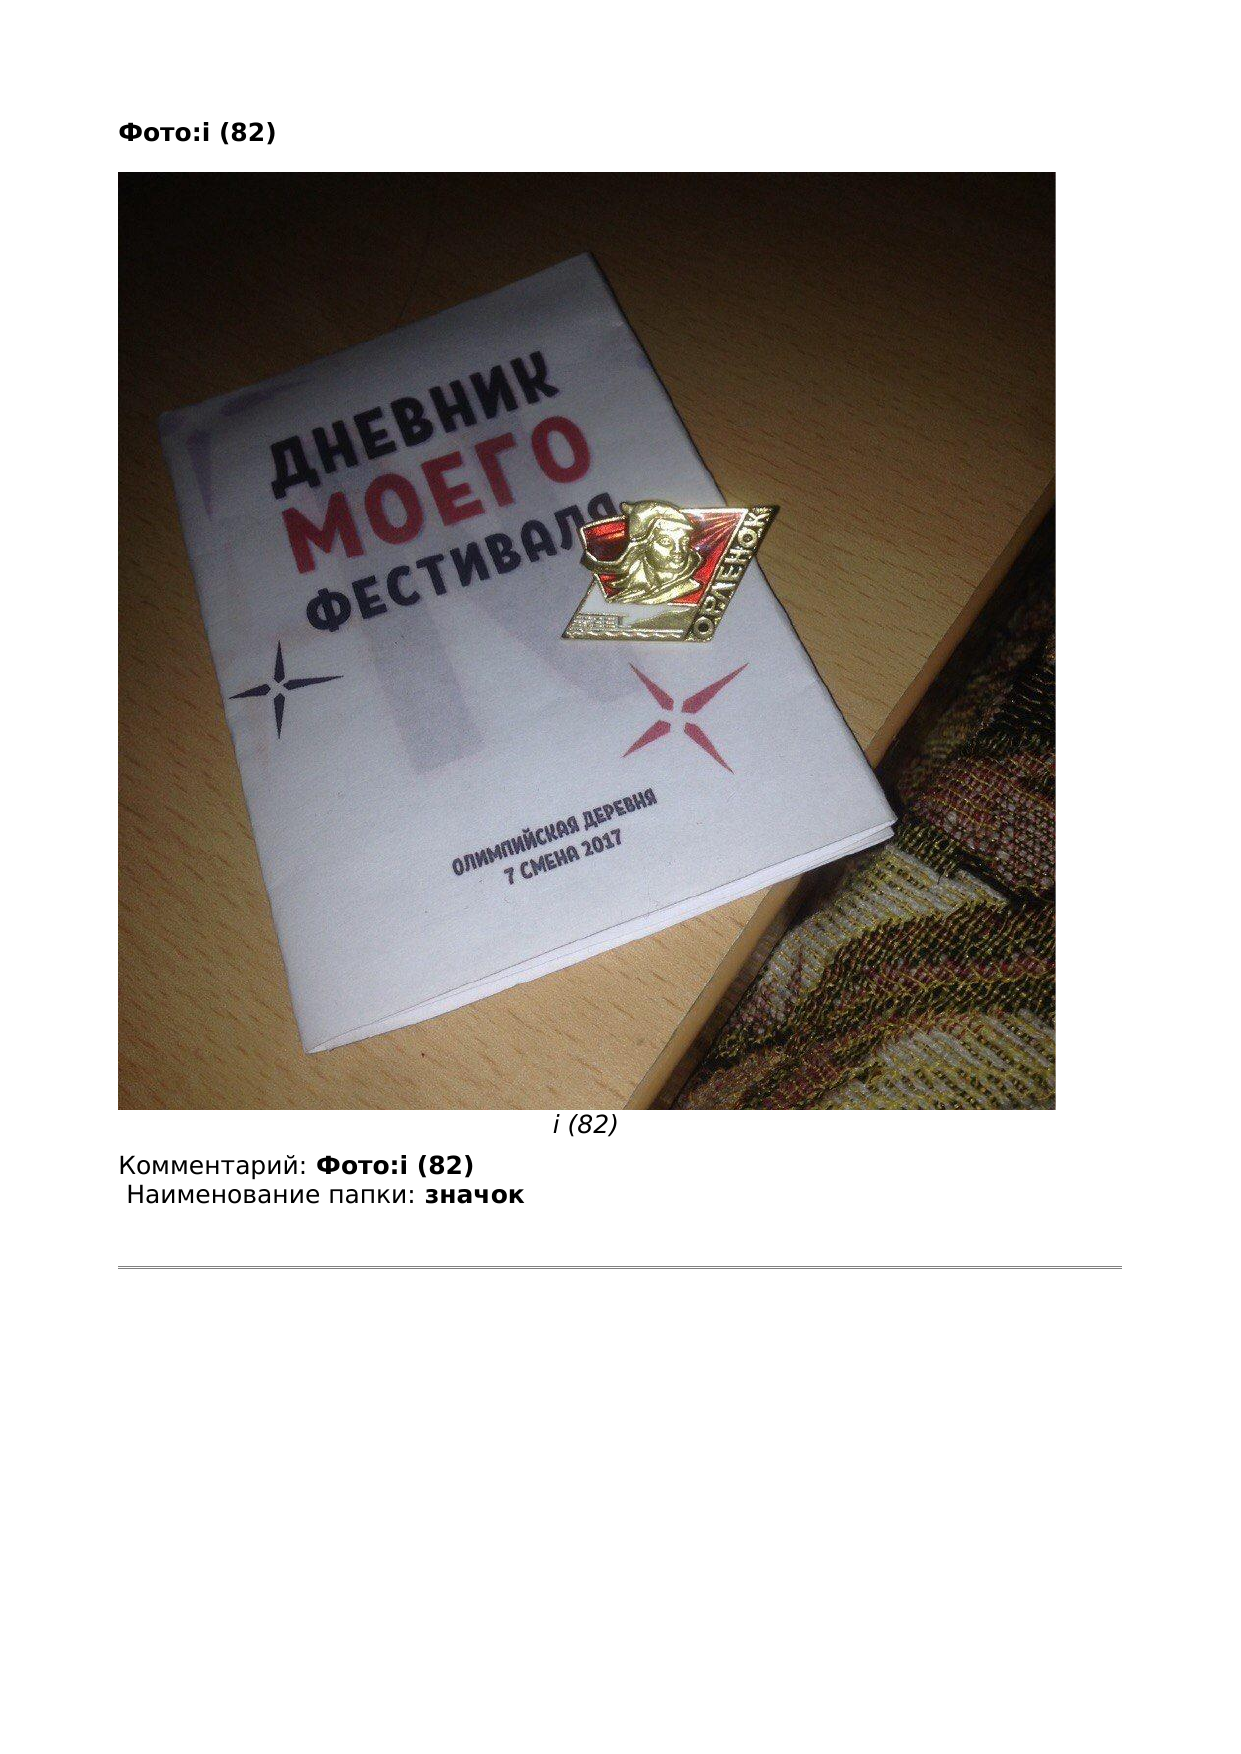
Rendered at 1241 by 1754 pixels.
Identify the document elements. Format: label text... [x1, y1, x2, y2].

subtitle Фото:i (82) [118, 118, 1122, 147]
text Комментарий: Фото:i (82) Наименование папки: значок [118, 1151, 1122, 1239]
text i (82) [118, 1110, 1056, 1139]
picture [118, 172, 1056, 1110]
